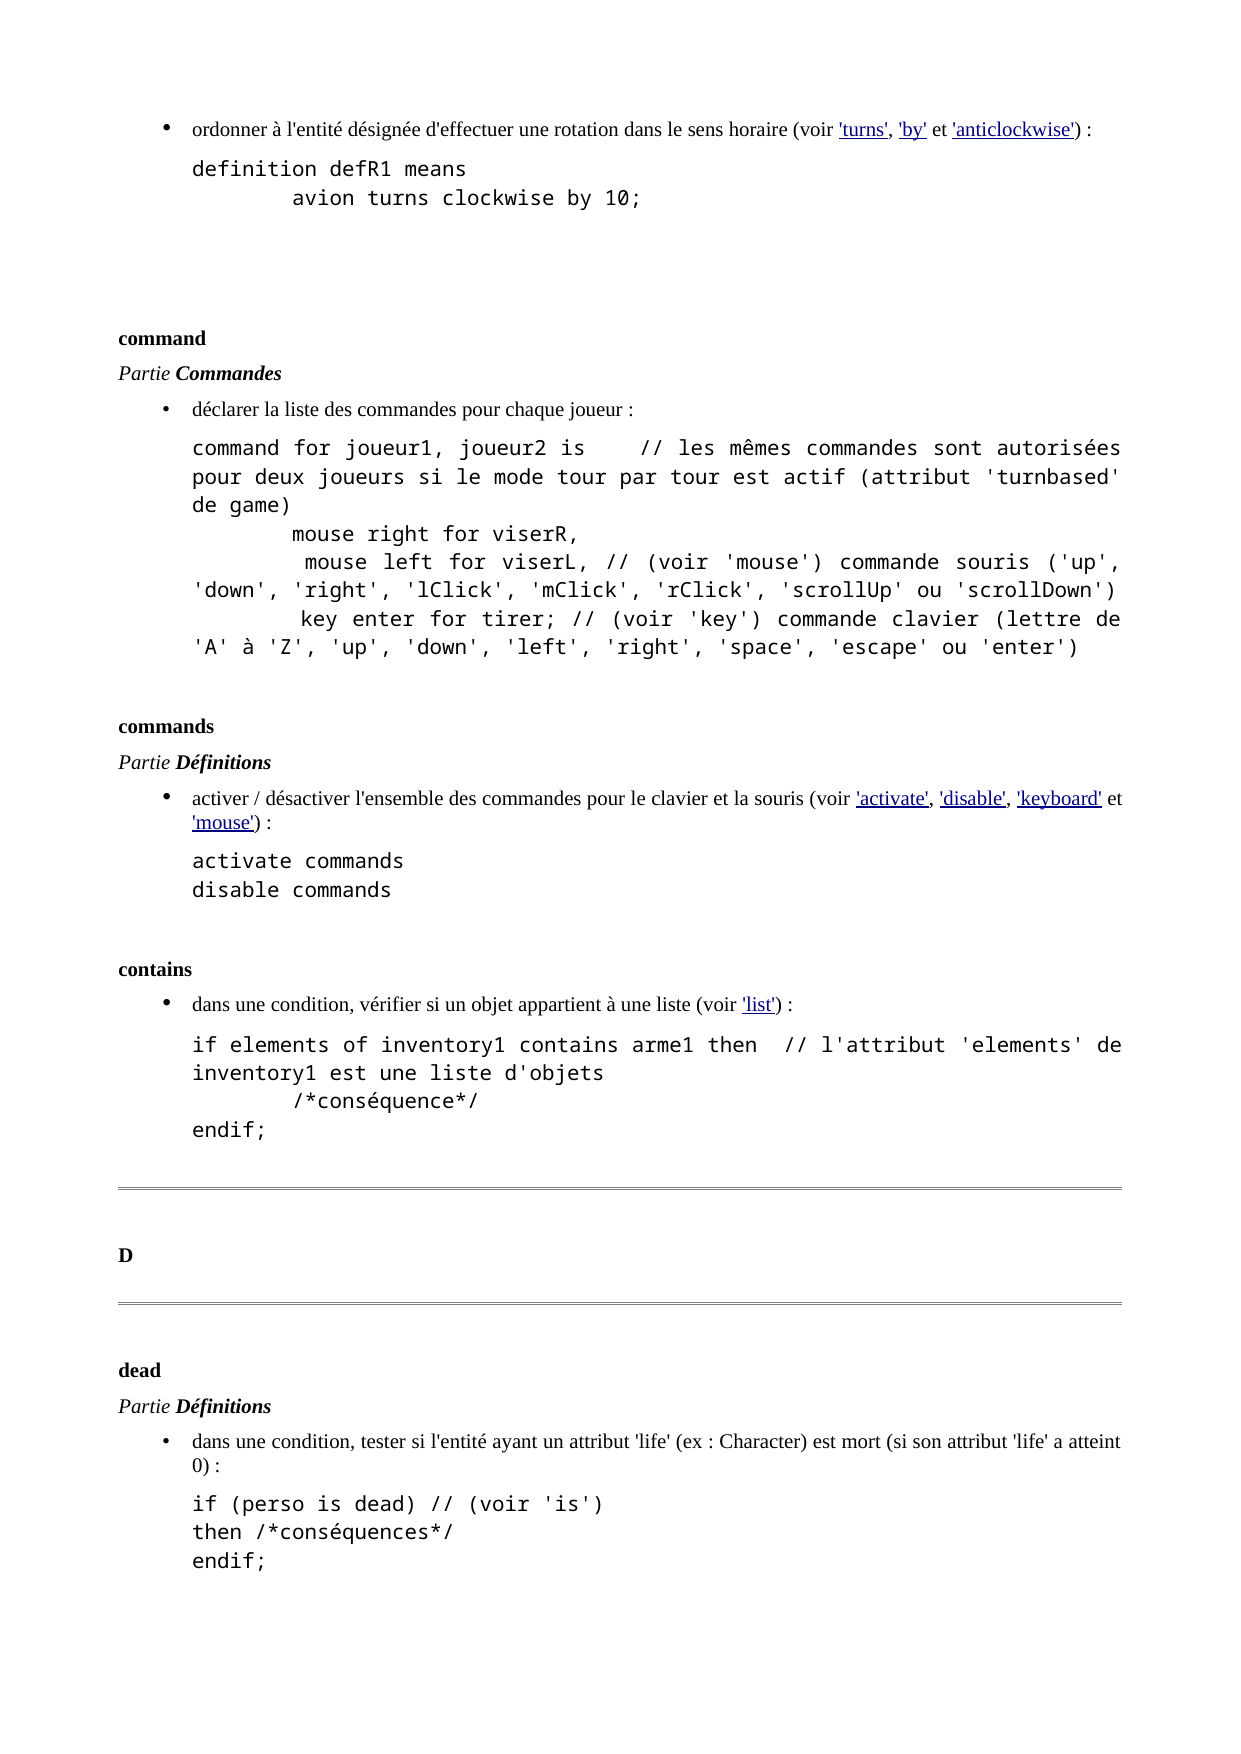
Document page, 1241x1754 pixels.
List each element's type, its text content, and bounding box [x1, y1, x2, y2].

subtitle D [118, 1243, 1122, 1267]
text Partie Définitions [118, 1395, 1122, 1418]
list activer / désactiver l'ensemble des commandes pour le clavier et la souris (voir 'activate', 'disable', 'keyboard' et 'mouse') : [162, 787, 1122, 834]
list if (perso is dead) // (voir 'is') [162, 1489, 1122, 1517]
list dans une condition, vérifier si un objet appartient à une liste (voir 'list') : [162, 993, 1122, 1017]
subtitle commands [118, 715, 1122, 738]
list endif; [162, 1546, 1122, 1574]
list avion turns clockwise by 10; [162, 183, 1122, 211]
list dans une condition, tester si l'entité ayant un attribut 'life' (ex : Character) est mort (si son attribut 'life' a atteint 0) : [162, 1430, 1122, 1477]
list endif; [162, 1115, 1122, 1143]
list definition defR1 means [162, 154, 1122, 183]
list key enter for tirer; // (voir 'key') commande clavier (lettre de 'A' à 'Z', 'up', 'down', 'left', 'right', 'space', 'escape' ou 'enter') [162, 604, 1122, 661]
list if elements of inventory1 contains arme1 then // l'attribut 'elements' de inventory1 est une liste d'objets [162, 1030, 1122, 1087]
text Partie Commandes [118, 362, 1122, 385]
subtitle command [118, 327, 1122, 350]
list then /*conséquences*/ [162, 1517, 1122, 1546]
list disable commands [162, 875, 1122, 903]
list mouse right for viserR, [162, 519, 1122, 547]
subtitle dead [118, 1359, 1122, 1382]
subtitle contains [118, 958, 1122, 981]
list déclarer la liste des commandes pour chaque joueur : [162, 398, 1122, 421]
list /*conséquence*/ [162, 1087, 1122, 1115]
list command for joueur1, joueur2 is // les mêmes commandes sont autorisées pour deux joueurs si le mode tour par tour est actif (attribut 'turnbased' de game) [162, 433, 1122, 519]
list activate commands [162, 846, 1122, 875]
text Partie Définitions [118, 751, 1122, 774]
list ordonner à l'entité désignée d'effectuer une rotation dans le sens horaire (voir 'turns', 'by' et 'anticlockwise') : [162, 118, 1122, 142]
list mouse left for viserL, // (voir 'mouse') commande souris ('up', 'down', 'right', 'lClick', 'mClick', 'rClick', 'scrollUp' ou 'scrollDown') [162, 547, 1122, 604]
